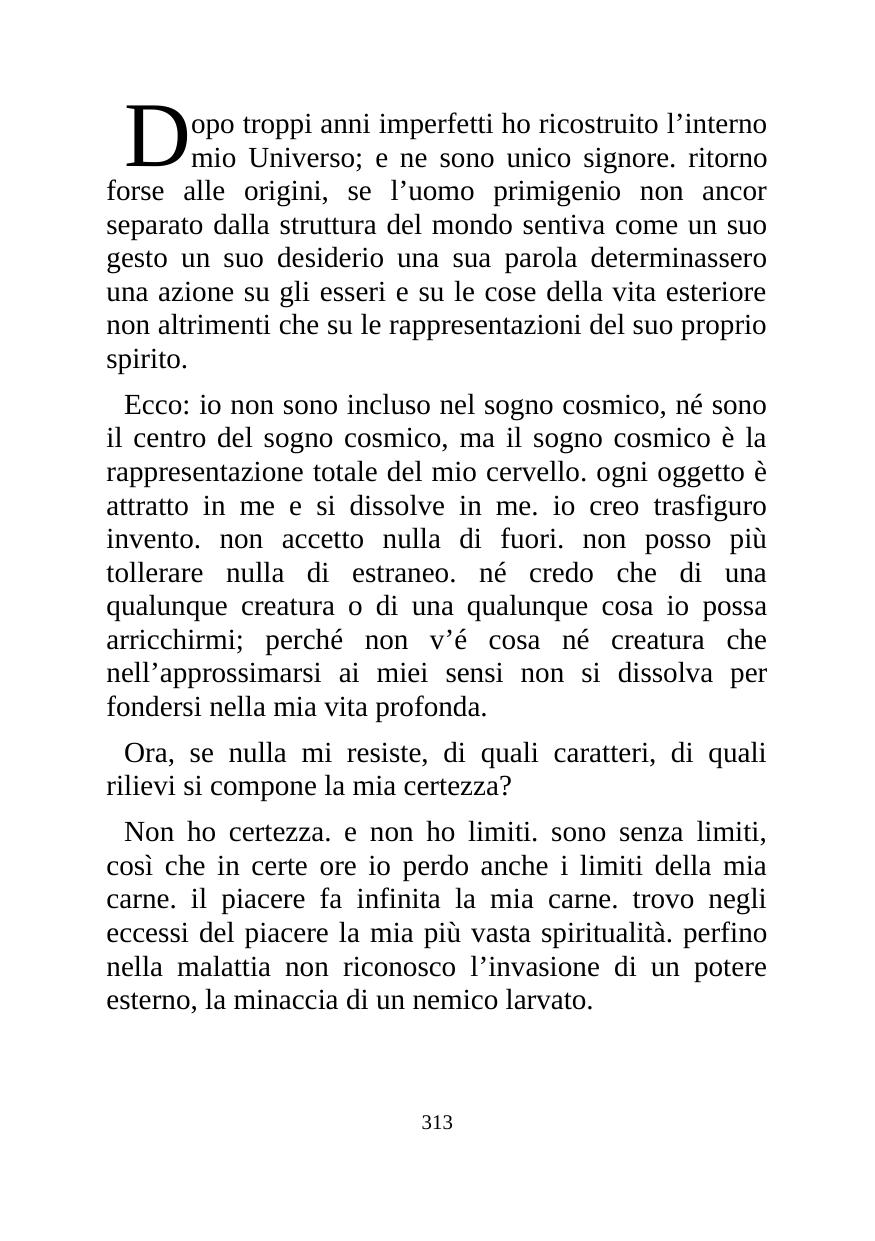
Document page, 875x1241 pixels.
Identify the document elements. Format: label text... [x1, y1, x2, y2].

text Dopo troppi anni imperfetti ho ricostruito l’interno mio Universo; e ne sono unico signore. ritorno forse alle origini, se l’uomo primigenio non ancor separato dalla struttura del mondo sentiva come un suo gesto un suo desiderio una sua parola determinassero una azione su gli esseri e su le cose della vita esteriore non altrimenti che su le rappresentazioni del suo proprio spirito. [106, 106, 768, 374]
text Non ho certezza. e non ho limiti. sono senza limiti, così che in certe ore io perdo anche i limiti della mia carne. il piacere fa infinita la mia carne. trovo negli eccessi del piacere la mia più vasta spiritualità. perfino nella malattia non riconosco l’invasione di un potere esterno, la minaccia di un nemico larvato. [106, 814, 768, 1016]
text Ecco: io non sono incluso nel sogno cosmico, né sono il centro del sogno cosmico, ma il sogno cosmico è la rappresentazione totale del mio cervello. ogni oggetto è attratto in me e si dissolve in me. io creo trasfiguro invento. non accetto nulla di fuori. non posso più tollerare nulla di estraneo. né credo che di una qualunque creatura o di una qualunque cosa io possa arricchirmi; perché non v’é cosa né creatura che nell’approssimarsi ai miei sensi non si dissolva per fondersi nella mia vita profonda. [106, 387, 768, 722]
text Ora, se nulla mi resiste, di quali caratteri, di quali rilievi si compone la mia certezza? [106, 735, 768, 802]
